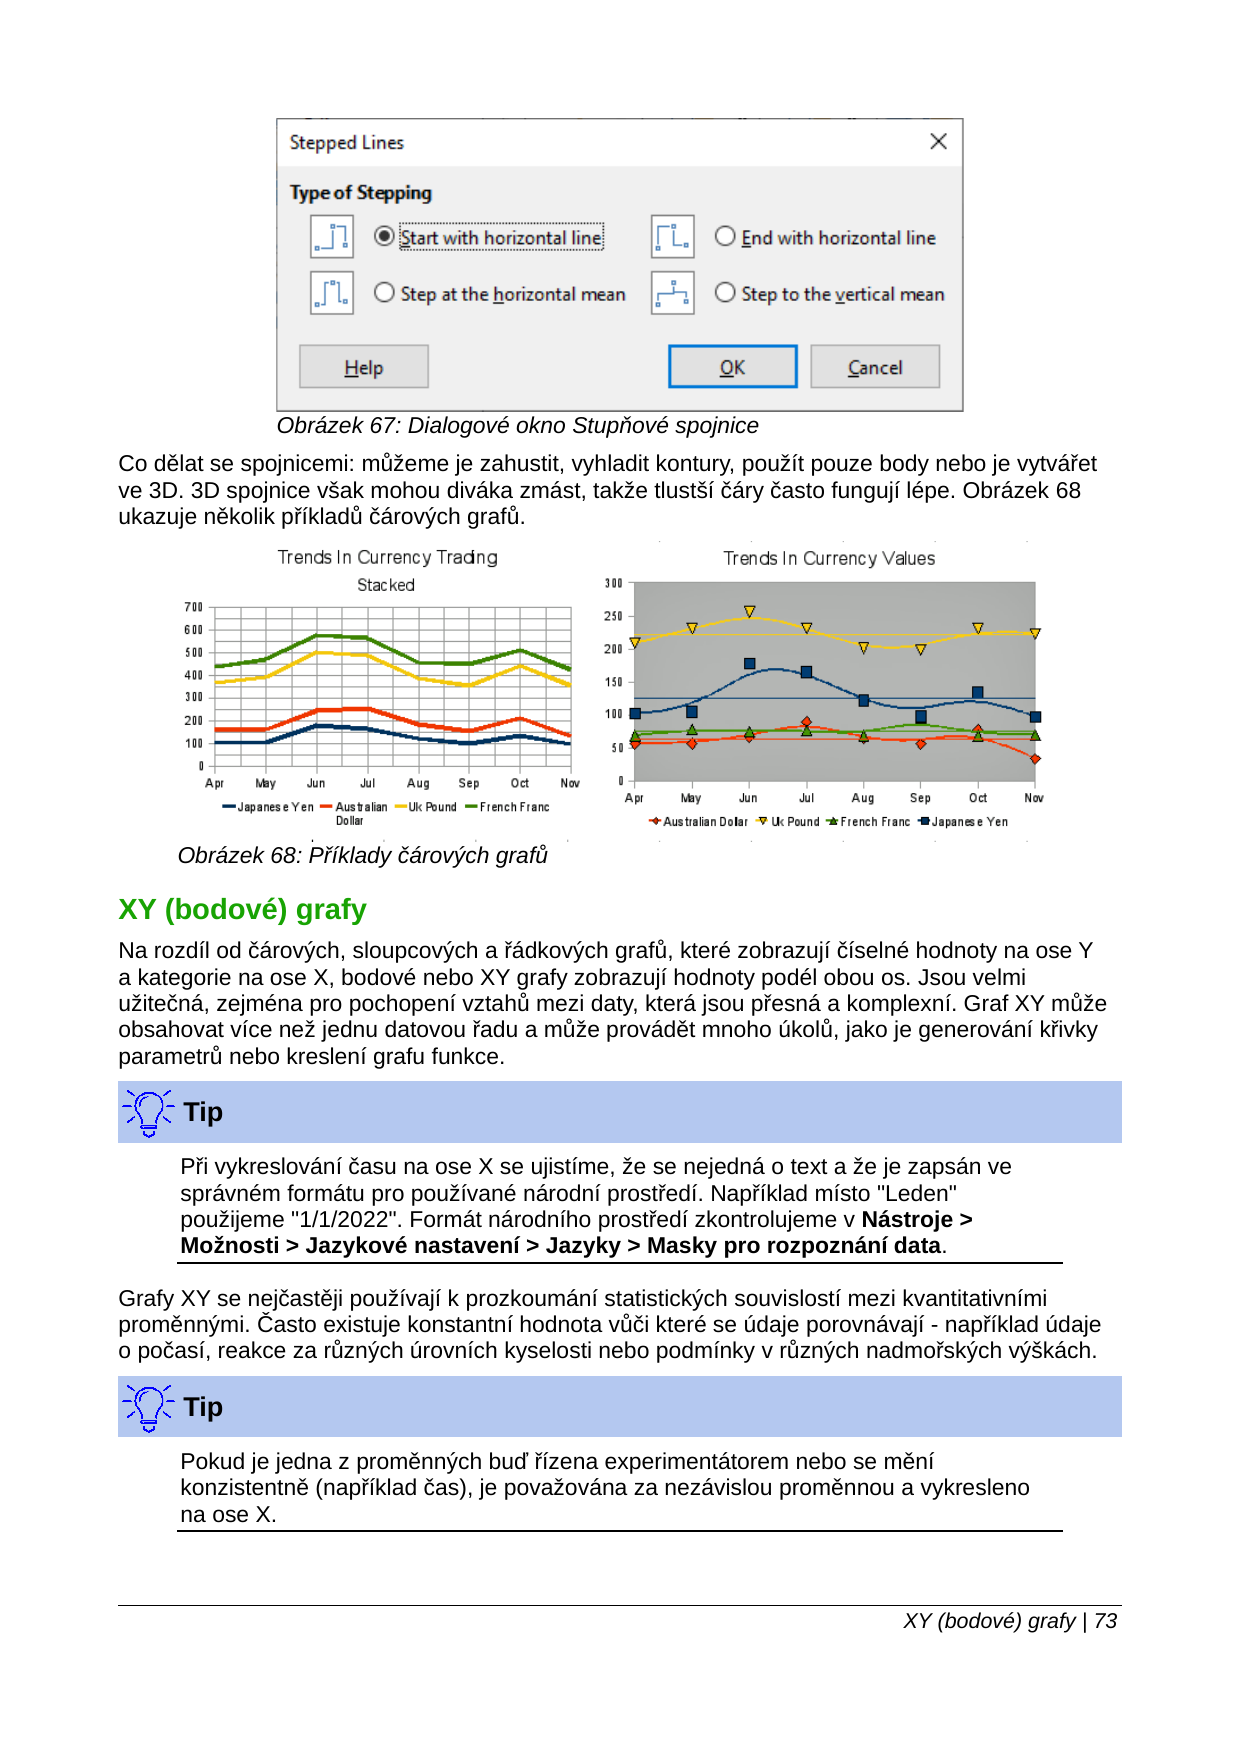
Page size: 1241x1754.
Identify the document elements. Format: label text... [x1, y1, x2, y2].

picture [276, 118, 964, 412]
picture [119, 1377, 179, 1437]
text Pokud je jedna z proměnných buď řízena experimentátorem nebo se mění konzistentně (například čas), je považována za nezávislou proměnnou a vykresleno na ose X. [177, 1445, 1063, 1530]
text Obrázek 67: Dialogové okno Stupňové spojnice [276, 412, 964, 438]
picture [119, 1082, 179, 1142]
text Na rozdíl od čárových, sloupcových a řádkových grafů, které zobrazují číselné hodnoty na ose Y a kategorie na ose X, bodové nebo XY grafy zobrazují hodnoty podél obou os. Jsou velmi užitečná, zejména pro pochopení vztahů mezi daty, která jsou přesná a komplexní. Graf XY může obsahovat více než jednu datovou řadu a může provádět mnoho úkolů, jako je generování křivky parametrů nebo kreslení grafu funkce. [118, 937, 1122, 1069]
subtitle Tip [118, 1376, 1122, 1437]
subtitle XY (bodové) grafy [118, 892, 1122, 925]
picture [177, 541, 1063, 842]
subtitle Tip [118, 1081, 1122, 1143]
text Co dělat se spojnicemi: můžeme je zahustit, vyhladit kontury, použít pouze body nebo je vytvářet ve 3D. 3D spojnice však mohou diváka zmást, takže tlustší čáry často fungují lépe. Obrázek 68 ukazuje několik příkladů čárových grafů. [118, 450, 1122, 529]
text Obrázek 68: Příklady čárových grafů [177, 842, 1063, 868]
text Grafy XY se nejčastěji používají k prozkoumání statistických souvislostí mezi kvantitativními proměnnými. Často existuje konstantní hodnota vůči které se údaje porovnávají - například údaje o počasí, reakce za různých úrovních kyselosti nebo podmínky v různých nadmořských výškách. [118, 1285, 1122, 1364]
text Při vykreslování času na ose X se ujistíme, že se nejedná o text a že je zapsán ve správném formátu pro používané národní prostředí. Například místo "Leden" použijeme "1/1/2022". Formát národního prostředí zkontrolujeme v Nástroje > Možnosti > Jazykové nastavení > Jazyky > Masky pro rozpoznání data. [177, 1150, 1063, 1262]
